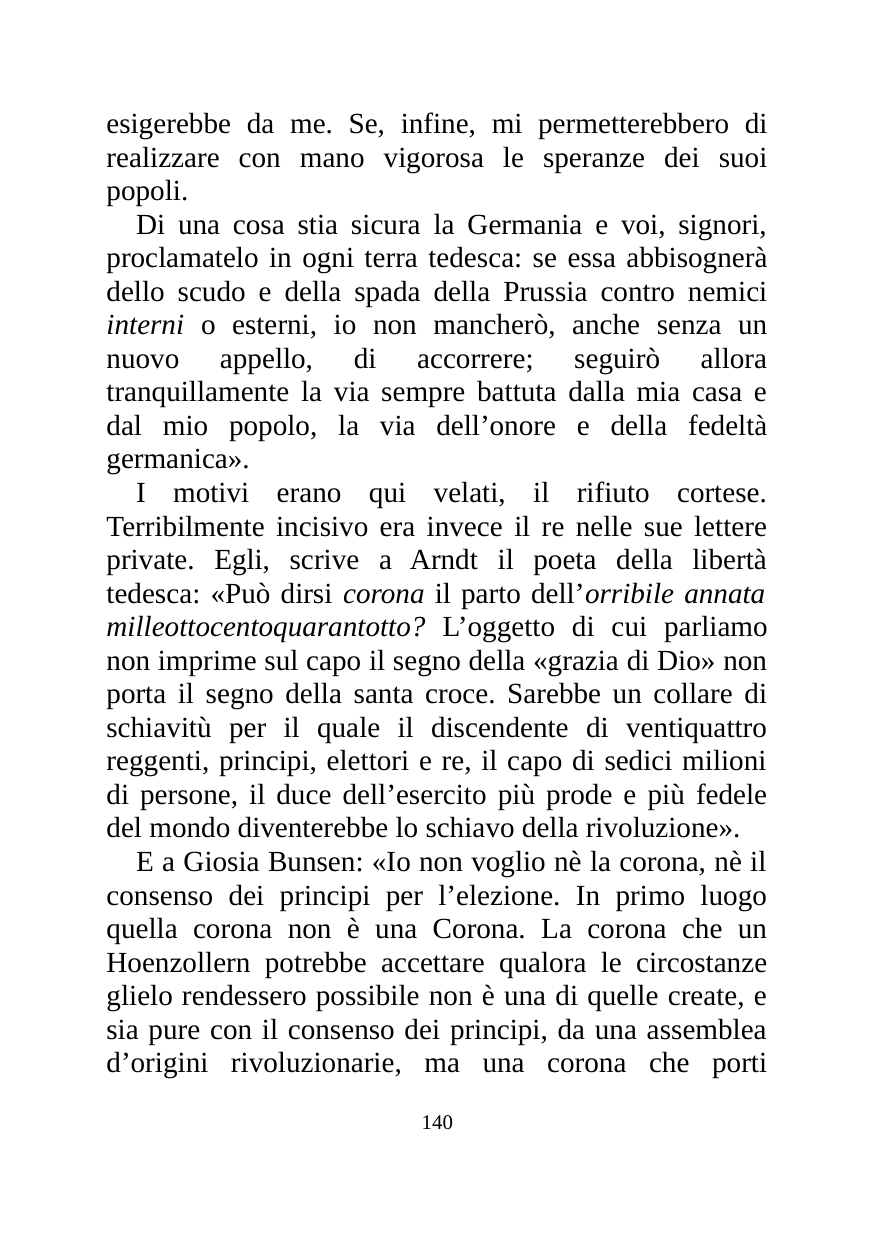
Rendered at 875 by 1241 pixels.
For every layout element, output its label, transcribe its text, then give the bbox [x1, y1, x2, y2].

text esigerebbe da me. Se, infine, mi permetterebbero di realizzare con mano vigorosa le speranze dei suoi popoli. [106, 106, 768, 207]
text I motivi erano qui velati, il rifiuto cortese. Terribilmente incisivo era invece il re nelle sue lettere private. Egli, scrive a Arndt il poeta della libertà tedesca: «Può dirsi corona il parto dell’orribile annata milleottocentoquarantotto? L’oggetto di cui parliamo non imprime sul capo il segno della «grazia di Dio» non porta il segno della santa croce. Sarebbe un collare di schiavitù per il quale il discendente di ventiquattro reggenti, principi, elettori e re, il capo di sedici milioni di persone, il duce dell’esercito più prode e più fedele del mondo diventerebbe lo schiavo della rivoluzione». [106, 475, 768, 844]
text Di una cosa stia sicura la Germania e voi, signori, proclamatelo in ogni terra tedesca: se essa abbisognerà dello scudo e della spada della Prussia contro nemici interni o esterni, io non mancherò, anche senza un nuovo appello, di accorrere; seguirò allora tranquillamente la via sempre battuta dalla mia casa e dal mio popolo, la via dell’onore e della fedeltà germanica». [106, 207, 768, 475]
text E a Giosia Bunsen: «Io non voglio nè la corona, nè il consenso dei principi per l’elezione. In primo luogo quella corona non è una Corona. La corona che un Hoenzollern potrebbe accettare qualora le circostanze glielo rendessero possibile non è una di quelle create, e sia pure con il consenso dei principi, da una assemblea d’origini rivoluzionarie, ma una corona che porti [106, 844, 768, 1079]
